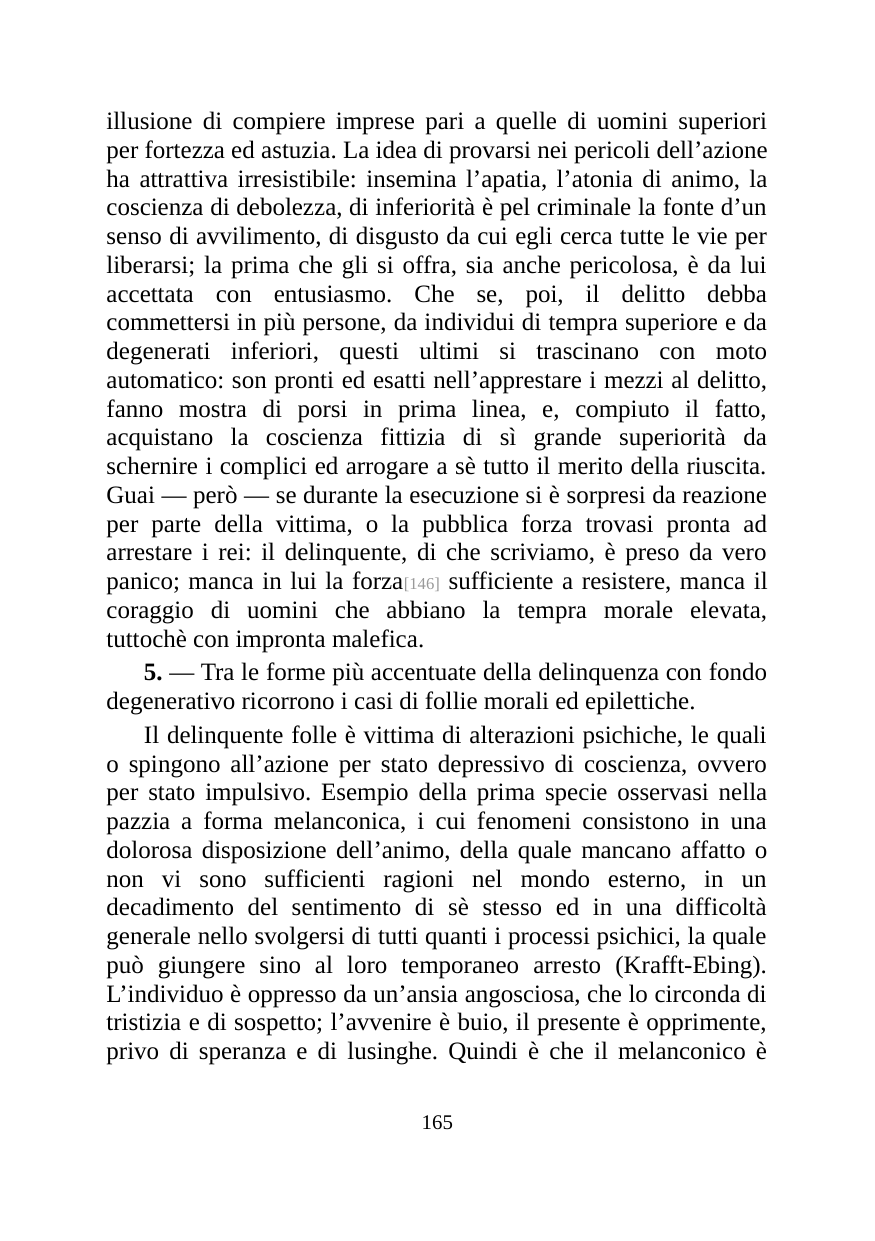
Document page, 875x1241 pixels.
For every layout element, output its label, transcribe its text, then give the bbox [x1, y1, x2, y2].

text Il delinquente folle è vittima di alterazioni psichiche, le quali o spingono all’azione per stato depressivo di coscienza, ovvero per stato impulsivo. Esempio della prima specie osservasi nella pazzia a forma melanconica, i cui fenomeni consistono in una dolorosa disposizione dell’animo, della quale mancano affatto o non vi sono sufficienti ragioni nel mondo esterno, in un decadimento del sentimento di sè stesso ed in una difficoltà generale nello svolgersi di tutti quanti i processi psichici, la quale può giungere sino al loro temporaneo arresto (Krafft-Ebing). L’individuo è oppresso da un’ansia angosciosa, che lo circonda di tristizia e di sospetto; l’avvenire è buio, il presente è opprimente, privo di speranza e di lusinghe. Quindi è che il melanconico è [106, 720, 768, 1065]
text 5. ― Tra le forme più accentuate della delinquenza con fondo degenerativo ricorrono i casi di follie morali ed epilettiche. [106, 657, 768, 715]
text illusione di compiere imprese pari a quelle di uomini superiori per fortezza ed astuzia. La idea di provarsi nei pericoli dell’azione ha attrattiva irresistibile: insemina l’apatia, l’atonia di animo, la coscienza di debolezza, di inferiorità è pel criminale la fonte d’un senso di avvilimento, di disgusto da cui egli cerca tutte le vie per liberarsi; la prima che gli si offra, sia anche pericolosa, è da lui accettata con entusiasmo. Che se, poi, il delitto debba commettersi in più persone, da individui di tempra superiore e da degenerati inferiori, questi ultimi si trascinano con moto automatico: son pronti ed esatti nell’apprestare i mezzi al delitto, fanno mostra di porsi in prima linea, e, compiuto il fatto, acquistano la coscienza fittizia di sì grande superiorità da schernire i complici ed arrogare a sè tutto il merito della riuscita. Guai ― però ― se durante la esecuzione si è sorpresi da reazione per parte della vittima, o la pubblica forza trovasi pronta ad arrestare i rei: il delinquente, di che scriviamo, è preso da vero panico; manca in lui la forza[146] sufficiente a resistere, manca il coraggio di uomini che abbiano la tempra morale elevata, tuttochè con impronta malefica. [106, 106, 768, 652]
